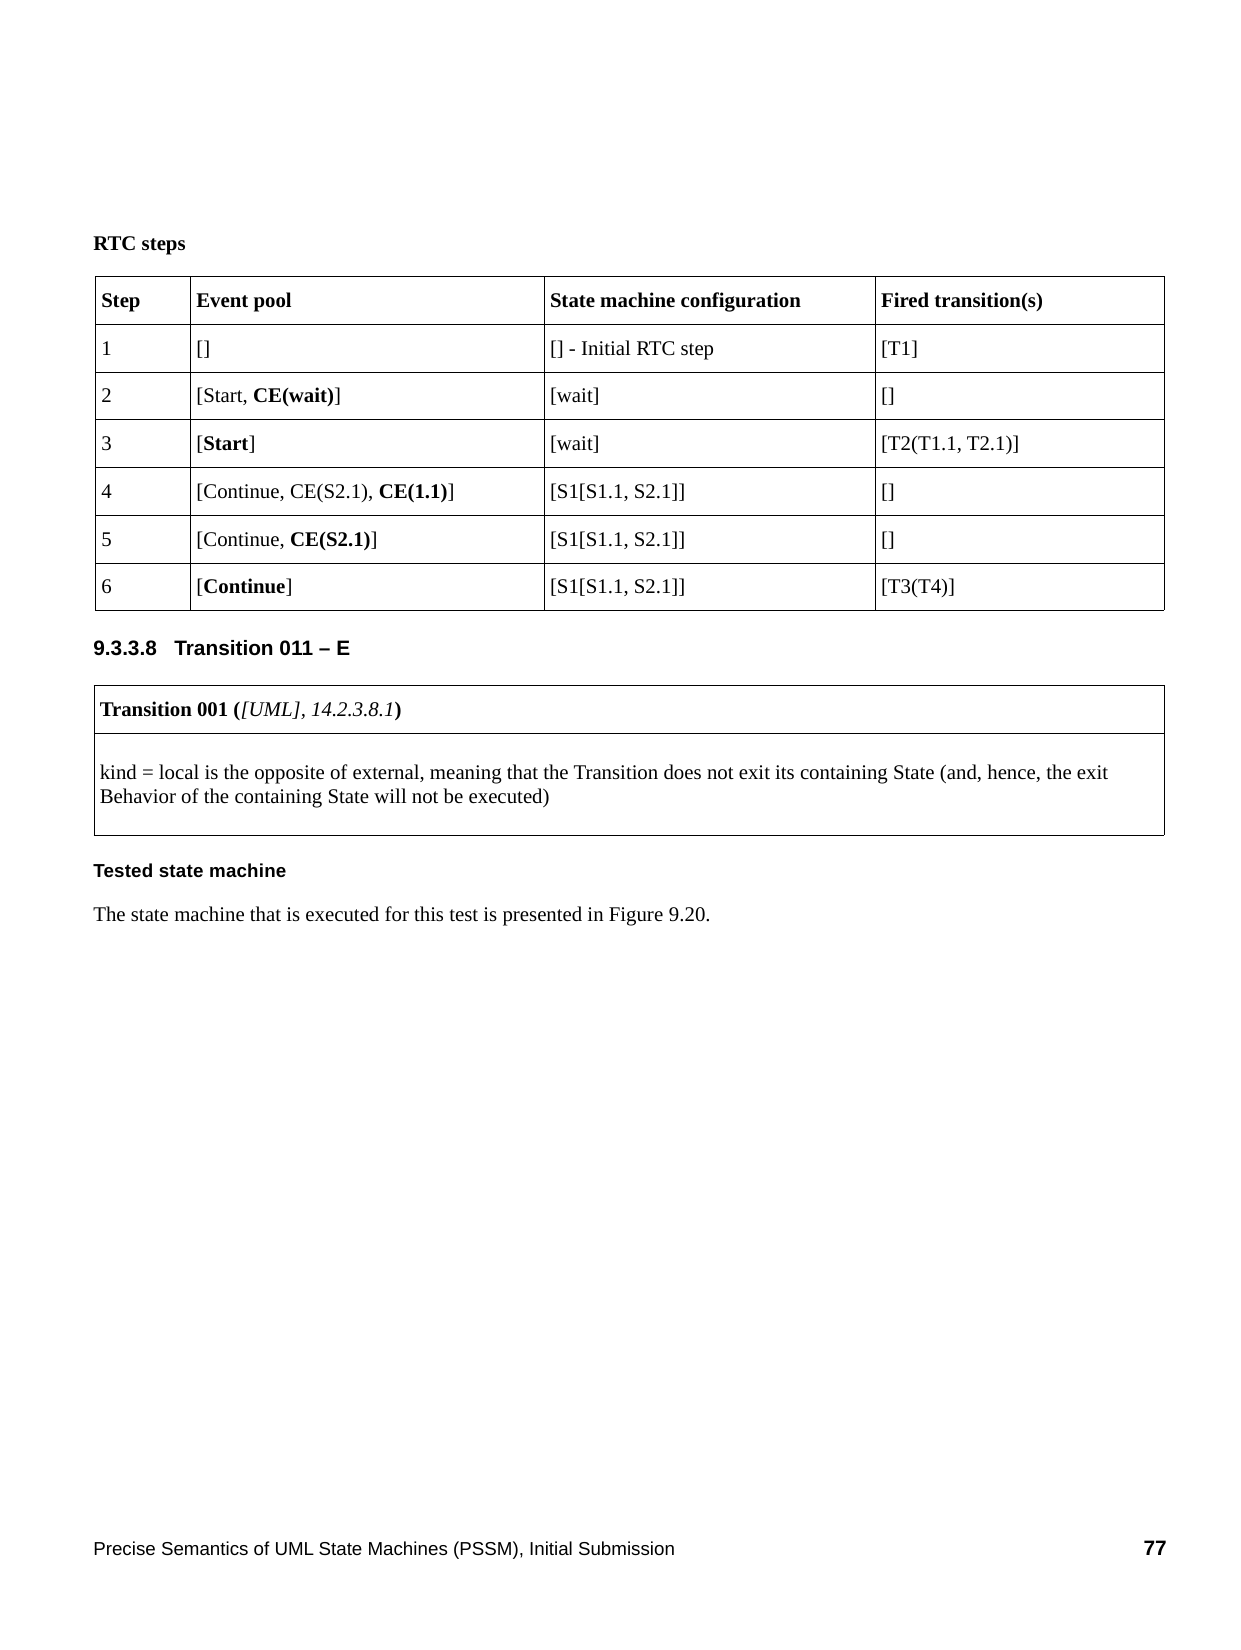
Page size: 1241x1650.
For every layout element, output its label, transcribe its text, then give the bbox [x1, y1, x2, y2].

table_cell 4 [96, 468, 190, 515]
table_cell [] [876, 468, 1164, 515]
table_cell [wait] [545, 373, 875, 419]
table_cell [S1[S1.1, S2.1]] [545, 564, 875, 610]
table_header State machine configuration [545, 277, 875, 324]
table_header Event pool [191, 277, 544, 324]
subtitle Transition 011 – E [93, 635, 1164, 660]
table_cell 1 [96, 325, 190, 372]
subtitle Tested state machine [93, 860, 1164, 881]
table_cell [T3(T4)] [876, 564, 1164, 610]
table_cell [] [191, 325, 544, 372]
table_cell [Start] [191, 420, 544, 467]
table_cell [Continue] [191, 564, 544, 610]
table_cell [S1[S1.1, S2.1]] [545, 468, 875, 515]
table_cell 3 [96, 420, 190, 467]
text RTC steps [93, 231, 1164, 255]
table_cell 6 [96, 564, 190, 610]
table_cell 5 [96, 516, 190, 562]
table_cell [] - Initial RTC step [545, 325, 875, 372]
table_cell [Continue, CE(S2.1)] [191, 516, 544, 562]
table_cell [S1[S1.1, S2.1]] [545, 516, 875, 562]
table_cell kind = local is the opposite of external, meaning that the Transition does not exit its containing State (and, hence, the exit Behavior of the containing State will not be executed) [95, 734, 1164, 835]
table_cell [] [876, 373, 1164, 419]
table_cell [T1] [876, 325, 1164, 372]
table_cell [Start, CE(wait)] [191, 373, 544, 419]
table_header Fired transition(s) [876, 277, 1164, 324]
table_cell 2 [96, 373, 190, 419]
table_cell [wait] [545, 420, 875, 467]
table_cell [T2(T1.1, T2.1)] [876, 420, 1164, 467]
text The state machine that is executed for this test is presented in Figure 9.20. [93, 902, 1164, 926]
table_header Transition 001 ([UML], 14.2.3.8.1) [95, 686, 1164, 733]
table_header Step [96, 277, 190, 324]
table_cell [Continue, CE(S2.1), CE(1.1)] [191, 468, 544, 515]
table_cell [] [876, 516, 1164, 562]
